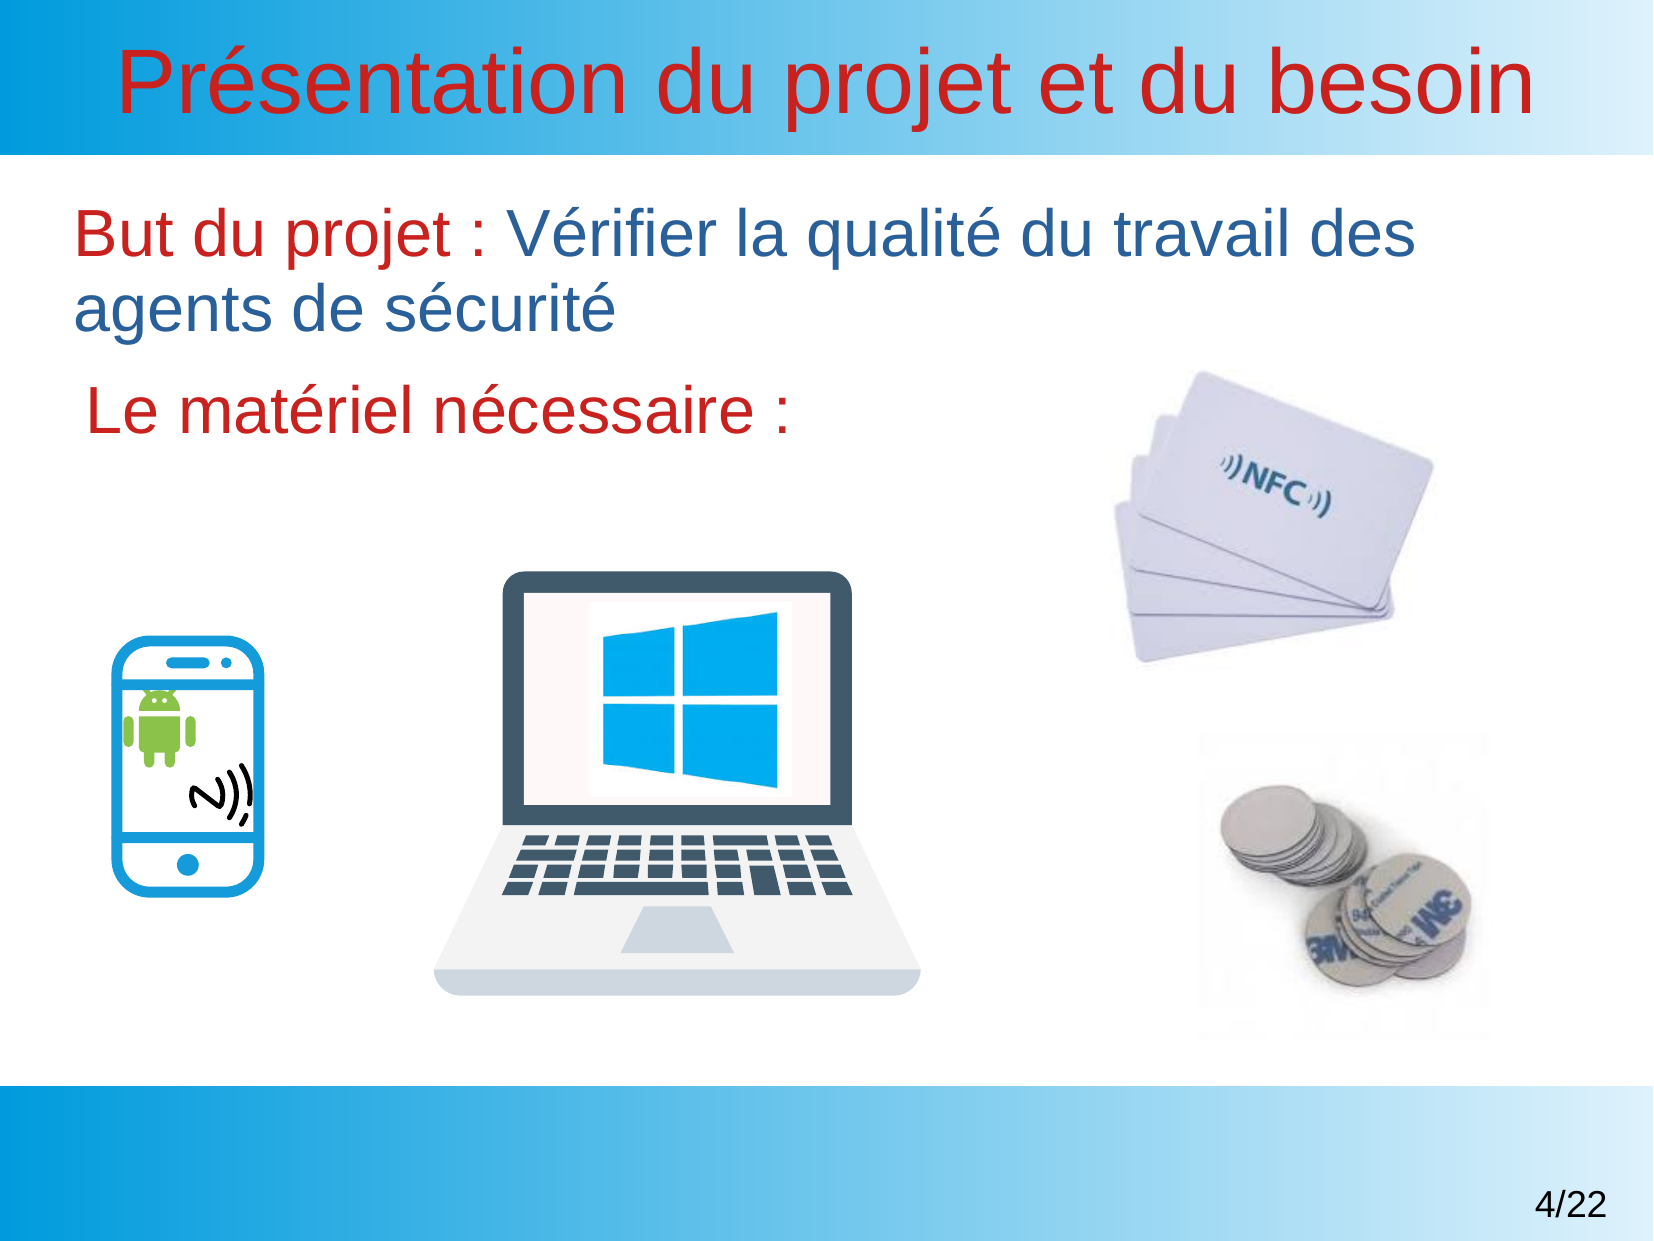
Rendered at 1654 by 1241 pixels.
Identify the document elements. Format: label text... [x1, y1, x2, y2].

picture [1193, 732, 1501, 1039]
title Présentation du projet et du besoin [82, 29, 1571, 135]
text_box <numéro>/22 [1520, 1175, 1654, 1241]
picture [433, 539, 922, 1028]
text_box Le matériel nécessaire : [70, 366, 1040, 531]
picture [56, 635, 319, 898]
picture [1086, 355, 1439, 697]
text_box But du projet : Vérifier la qualité du travail des agents de sécurité [59, 188, 1571, 355]
